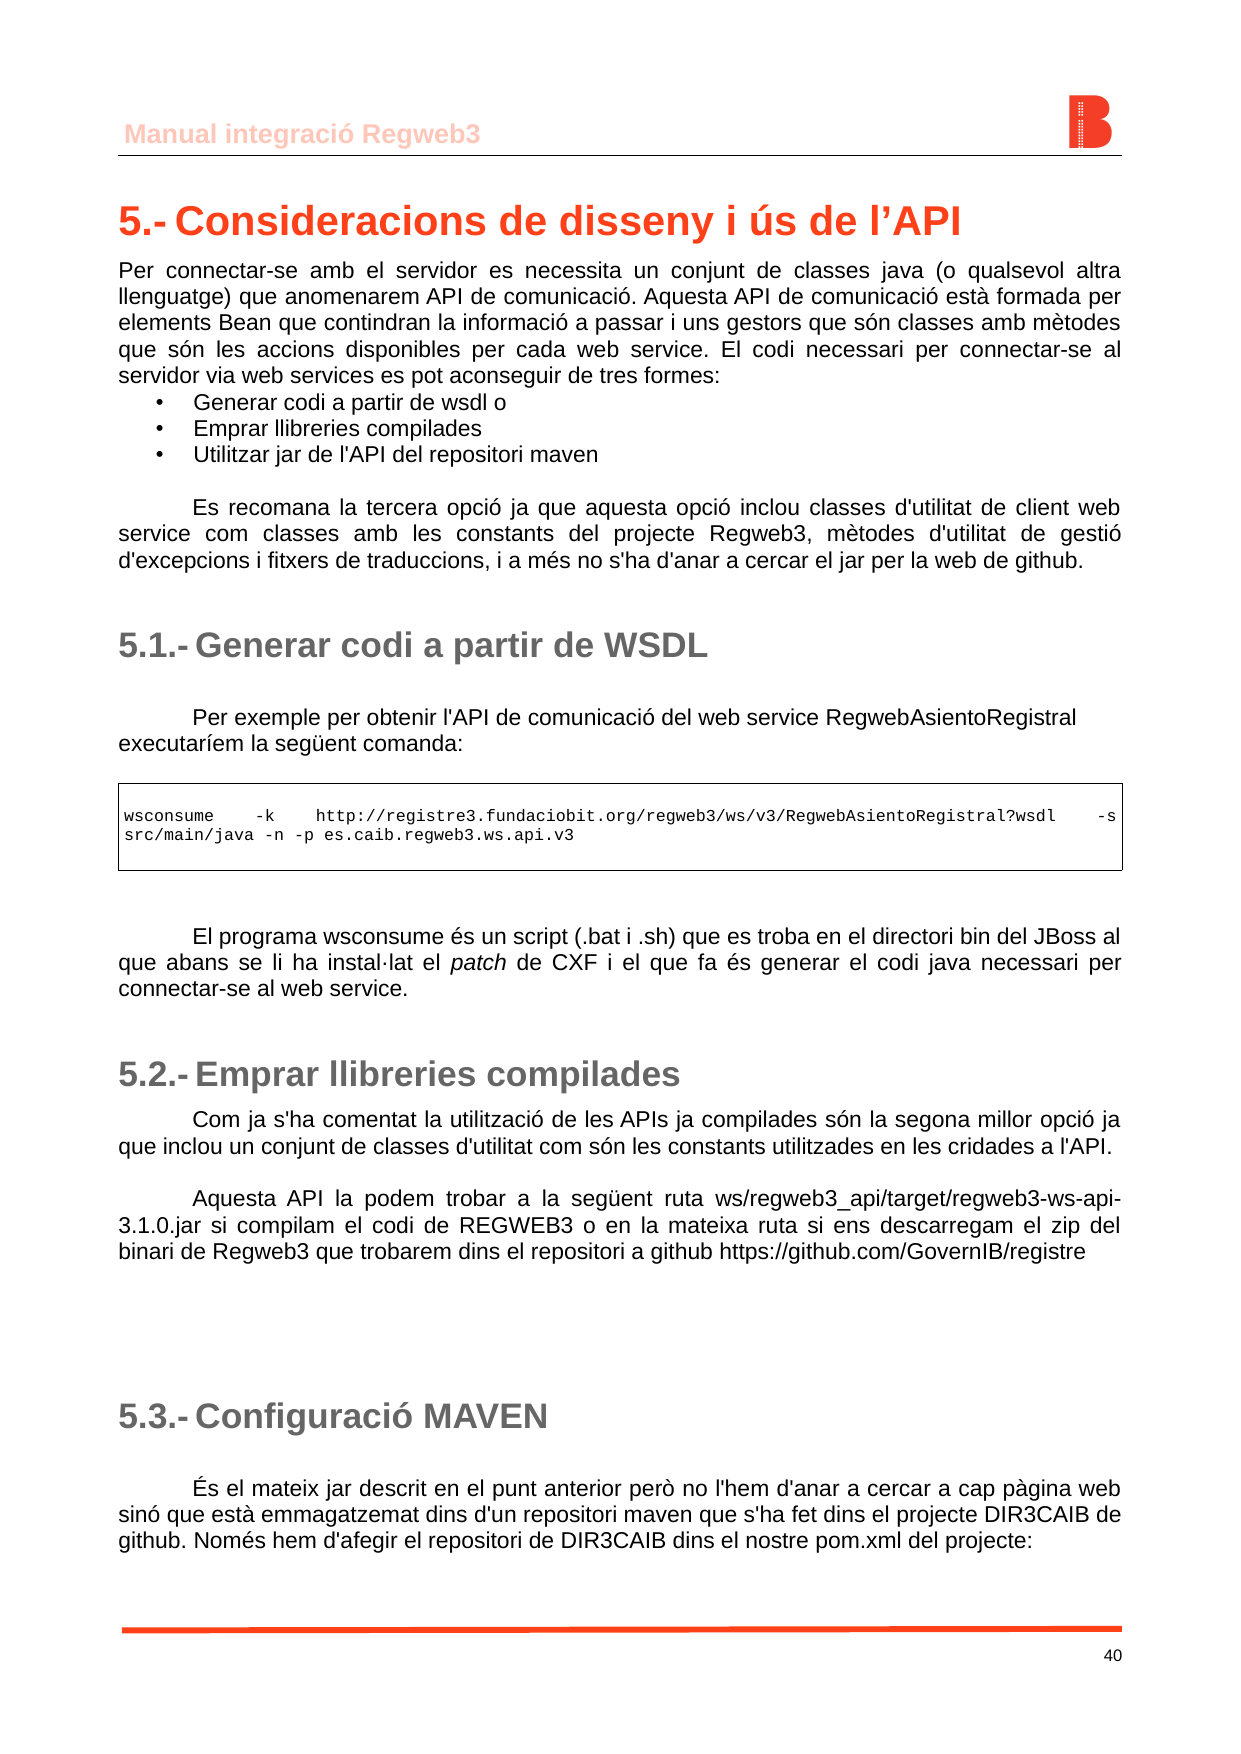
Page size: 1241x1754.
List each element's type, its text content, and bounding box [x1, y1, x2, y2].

list Generar codi a partir de wsdl o [156, 388, 1122, 415]
list Emprar llibreries compilades [156, 415, 1122, 441]
subtitle Emprar llibreries compilades [118, 1053, 1122, 1094]
text És el mateix jar descrit en el punt anterior però no l'hem d'anar a cercar a cap pàgina web sinó que està emmagatzemat dins d'un repositori maven que s'ha fet dins el projecte DIR3CAIB de github. Només hem d'afegir el repositori de DIR3CAIB dins el nostre pom.xml del projecte: [118, 1474, 1122, 1553]
subtitle Configuració MAVEN [118, 1395, 1122, 1436]
text Com ja s'ha comentat la utilització de les APIs ja compilades són la segona millor opció ja que inclou un conjunt de classes d'utilitat com són les constants utilitzades en les cridades a l'API. [118, 1106, 1122, 1159]
table_header wsconsume -k http://registre3.fundaciobit.org/regweb3/ws/v3/RegwebAsientoRegistral?wsdl -s src/main/java -n -p es.caib.regweb3.ws.api.v3 [119, 784, 1122, 870]
list Utilitzar jar de l'API del repositori maven [156, 441, 1122, 467]
text Per exemple per obtenir l'API de comunicació del web service RegwebAsientoRegistral executaríem la següent comanda: [118, 704, 1122, 757]
subtitle Consideracions de disseny i ús de l’API [118, 196, 1122, 244]
picture [1063, 94, 1117, 150]
text Per connectar-se amb el servidor es necessita un conjunt de classes java (o qualsevol altra llenguatge) que anomenarem API de comunicació. Aquesta API de comunicació està formada per elements Bean que contindran la informació a passar i uns gestors que són classes amb mètodes que són les accions disponibles per cada web service. El codi necessari per connectar-se al servidor via web services es pot aconseguir de tres formes: [118, 257, 1122, 388]
text Aquesta API la podem trobar a la següent ruta ws/regweb3_api/target/regweb3-ws-api-3.1.0.jar si compilam el codi de REGWEB3 o en la mateixa ruta si ens descarregam el zip del binari de Regweb3 que trobarem dins el repositori a github https://github.com/GovernIB/registre [118, 1185, 1122, 1264]
text Es recomana la tercera opció ja que aquesta opció inclou classes d'utilitat de client web service com classes amb les constants del projecte Regweb3, mètodes d'utilitat de gestió d'excepcions i fitxers de traduccions, i a més no s'ha d'anar a cercar el jar per la web de github. [118, 494, 1122, 573]
subtitle Generar codi a partir de WSDL [118, 624, 1122, 665]
text El programa wsconsume és un script (.bat i .sh) que es troba en el directori bin del JBoss al que abans se li ha instal·lat el patch de CXF i el que fa és generar el codi java necessari per connectar-se al web service. [118, 923, 1122, 1002]
